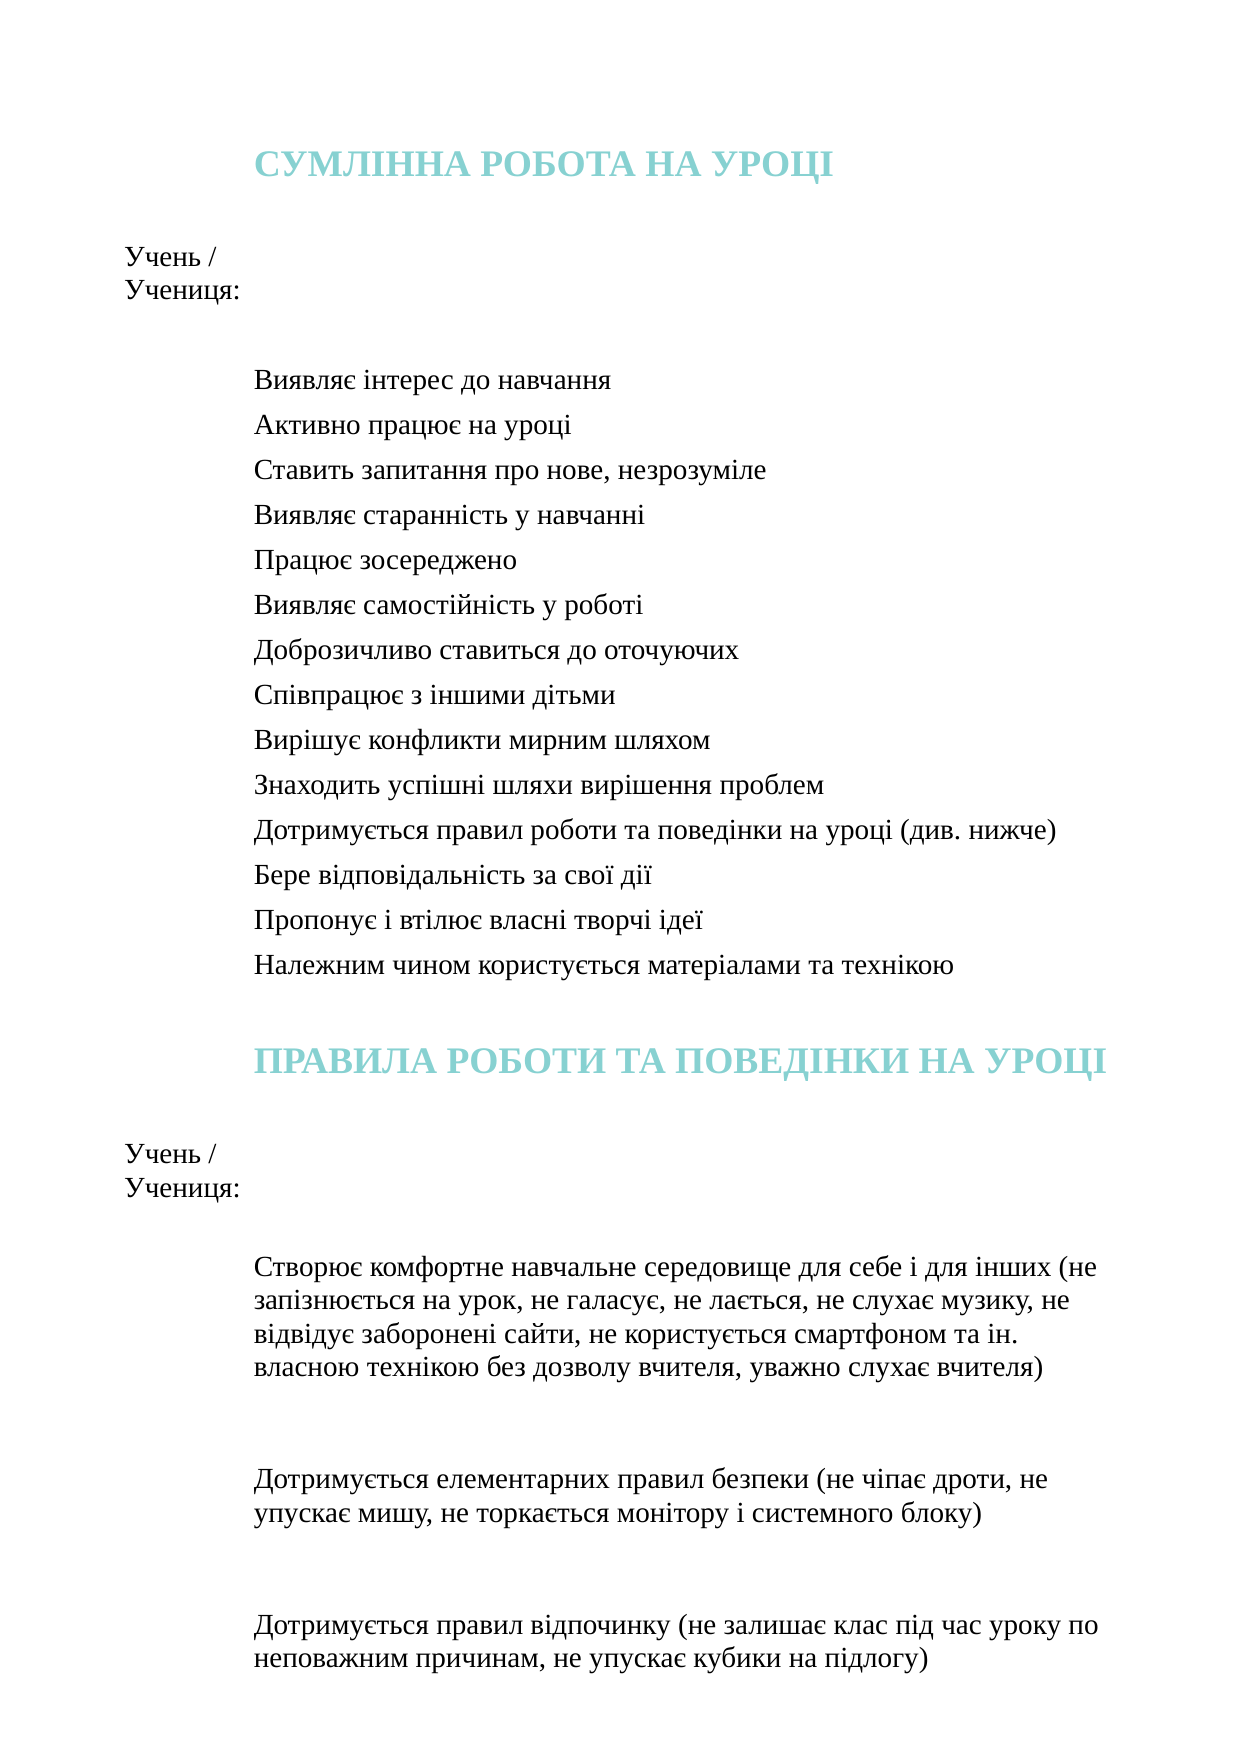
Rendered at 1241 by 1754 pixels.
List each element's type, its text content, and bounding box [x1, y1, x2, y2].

table_cell Виявляє самостійність у роботі [248, 581, 1123, 626]
table_cell Учень / Учениця: [118, 233, 248, 311]
table_cell [118, 1568, 248, 1680]
table_cell [118, 896, 248, 941]
table_cell [118, 851, 248, 896]
table_cell Доброзичливо ставиться до оточуючих [248, 626, 1123, 671]
table_cell Ставить запитання про нове, незрозуміле [248, 446, 1123, 491]
table_cell [118, 941, 248, 988]
table_cell Знаходить успішні шляхи вирішення проблем [248, 761, 1123, 806]
table_cell [118, 1422, 248, 1568]
table_header ПРАВИЛА РОБОТИ ТА ПОВЕДІНКИ НА УРОЦІ [248, 1033, 1123, 1131]
table_cell [118, 356, 248, 401]
table_cell [118, 446, 248, 491]
table_cell [118, 491, 248, 536]
table_cell [118, 626, 248, 671]
table_cell Працює зосереджено [248, 536, 1123, 581]
table_cell Учень / Учениця: [118, 1131, 248, 1209]
table_cell [118, 761, 248, 806]
table_cell [118, 716, 248, 761]
table_cell Бере відповідальність за свої дії [248, 851, 1123, 896]
table_cell Виявляє старанність у навчанні [248, 491, 1123, 536]
table_cell [118, 671, 248, 716]
table_cell Дотримується елементарних правил безпеки (не чіпає дроти, не упускає мишу, не торкається монітору і системного блоку) [248, 1422, 1123, 1568]
table_cell [118, 581, 248, 626]
table_cell [118, 401, 248, 446]
table_cell Дотримується правил відпочинку (не залишає клас під час уроку по неповажним причинам, не упускає кубики на підлогу) [248, 1568, 1123, 1680]
table_header СУМЛІННА РОБОТА НА УРОЦІ [248, 135, 1123, 233]
table_cell [118, 311, 248, 356]
table_cell Належним чином користується матеріалами та технікою [248, 941, 1123, 988]
table_cell [248, 311, 1123, 356]
table_cell [248, 1131, 1123, 1209]
table_cell [118, 536, 248, 581]
table_cell [118, 1210, 248, 1422]
table_cell Виявляє інтерес до навчання [248, 356, 1123, 401]
table_cell Активно працює на уроці [248, 401, 1123, 446]
table_cell Вирішує конфликти мирним шляхом [248, 716, 1123, 761]
table_cell [118, 806, 248, 851]
table_cell Дотримується правил роботи та поведінки на уроці (див. нижче) [248, 806, 1123, 851]
table_header [118, 135, 248, 233]
table_header [118, 1033, 248, 1131]
table_cell Створює комфортне навчальне середовище для себе і для інших (не запізнюється на урок, не галасує, не лається, не слухає музику, не відвідує заборонені сайти, не користується смартфоном та ін. власною технікою без дозволу вчителя, уважно слухає вчителя) [248, 1210, 1123, 1422]
table_cell [248, 233, 1123, 311]
table_cell Пропонує і втілює власні творчі ідеї [248, 896, 1123, 941]
table_cell Співпрацює з іншими дітьми [248, 671, 1123, 716]
